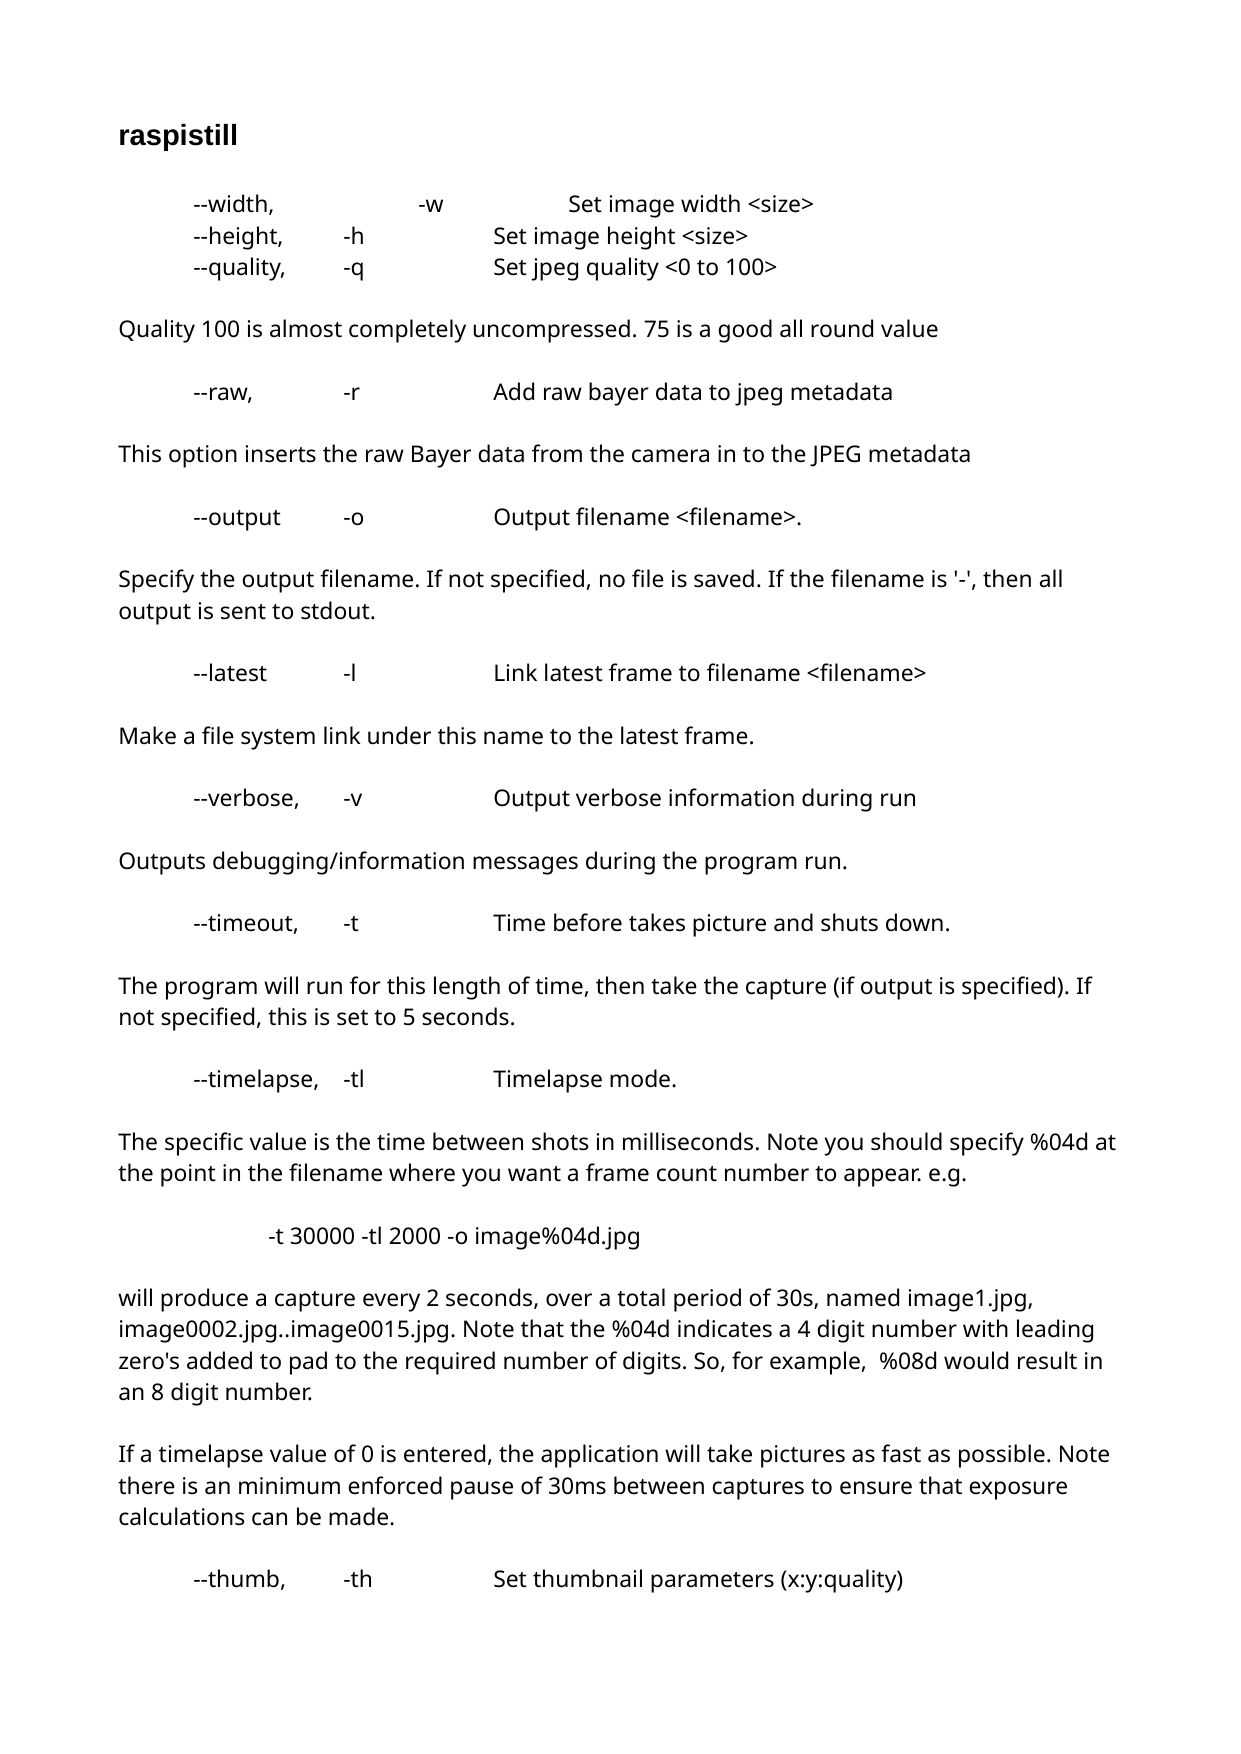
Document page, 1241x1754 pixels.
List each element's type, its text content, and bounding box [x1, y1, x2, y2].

text --verbose, -v Output verbose information during run [118, 782, 1122, 813]
text The specific value is the time between shots in milliseconds. Note you should specify %04d at the point in the filename where you want a frame count number to appear. e.g. [118, 1126, 1122, 1188]
text Outputs debugging/information messages during the program run. [118, 845, 1122, 876]
text Quality 100 is almost completely uncompressed. 75 is a good all round value [118, 313, 1122, 345]
text The program will run for this length of time, then take the capture (if output is specified). If not specified, this is set to 5 seconds. [118, 970, 1122, 1032]
text Make a file system link under this name to the latest frame. [118, 720, 1122, 751]
text --raw, -r Add raw bayer data to jpeg metadata [118, 376, 1122, 407]
subtitle raspistill [118, 118, 1122, 152]
text --timeout, -t Time before takes picture and shuts down. [118, 907, 1122, 938]
text -t 30000 -tl 2000 -o image%04d.jpg [118, 1220, 1122, 1251]
text If a timelapse value of 0 is entered, the application will take pictures as fast as possible. Note there is an minimum enforced pause of 30ms between captures to ensure that exposure calculations can be made. [118, 1438, 1122, 1532]
text --quality, -q Set jpeg quality <0 to 100> [193, 251, 1122, 282]
text --timelapse, -tl Timelapse mode. [118, 1063, 1122, 1095]
text --width, -w Set image width <size> [193, 188, 1122, 220]
text --height, -h Set image height <size> [193, 220, 1122, 251]
text --thumb, -th Set thumbnail parameters (x:y:quality) [118, 1563, 1122, 1595]
text This option inserts the raw Bayer data from the camera in to the JPEG metadata [118, 438, 1122, 470]
text --latest -l Link latest frame to filename <filename> [118, 657, 1122, 688]
text --output -o Output filename <filename>. [118, 501, 1122, 532]
text will produce a capture every 2 seconds, over a total period of 30s, named image1.jpg, image0002.jpg..image0015.jpg. Note that the %04d indicates a 4 digit number with leading zero's added to pad to the required number of digits. So, for example, %08d would result in an 8 digit number. [118, 1282, 1122, 1407]
text Specify the output filename. If not specified, no file is saved. If the filename is '-', then all output is sent to stdout. [118, 563, 1122, 626]
